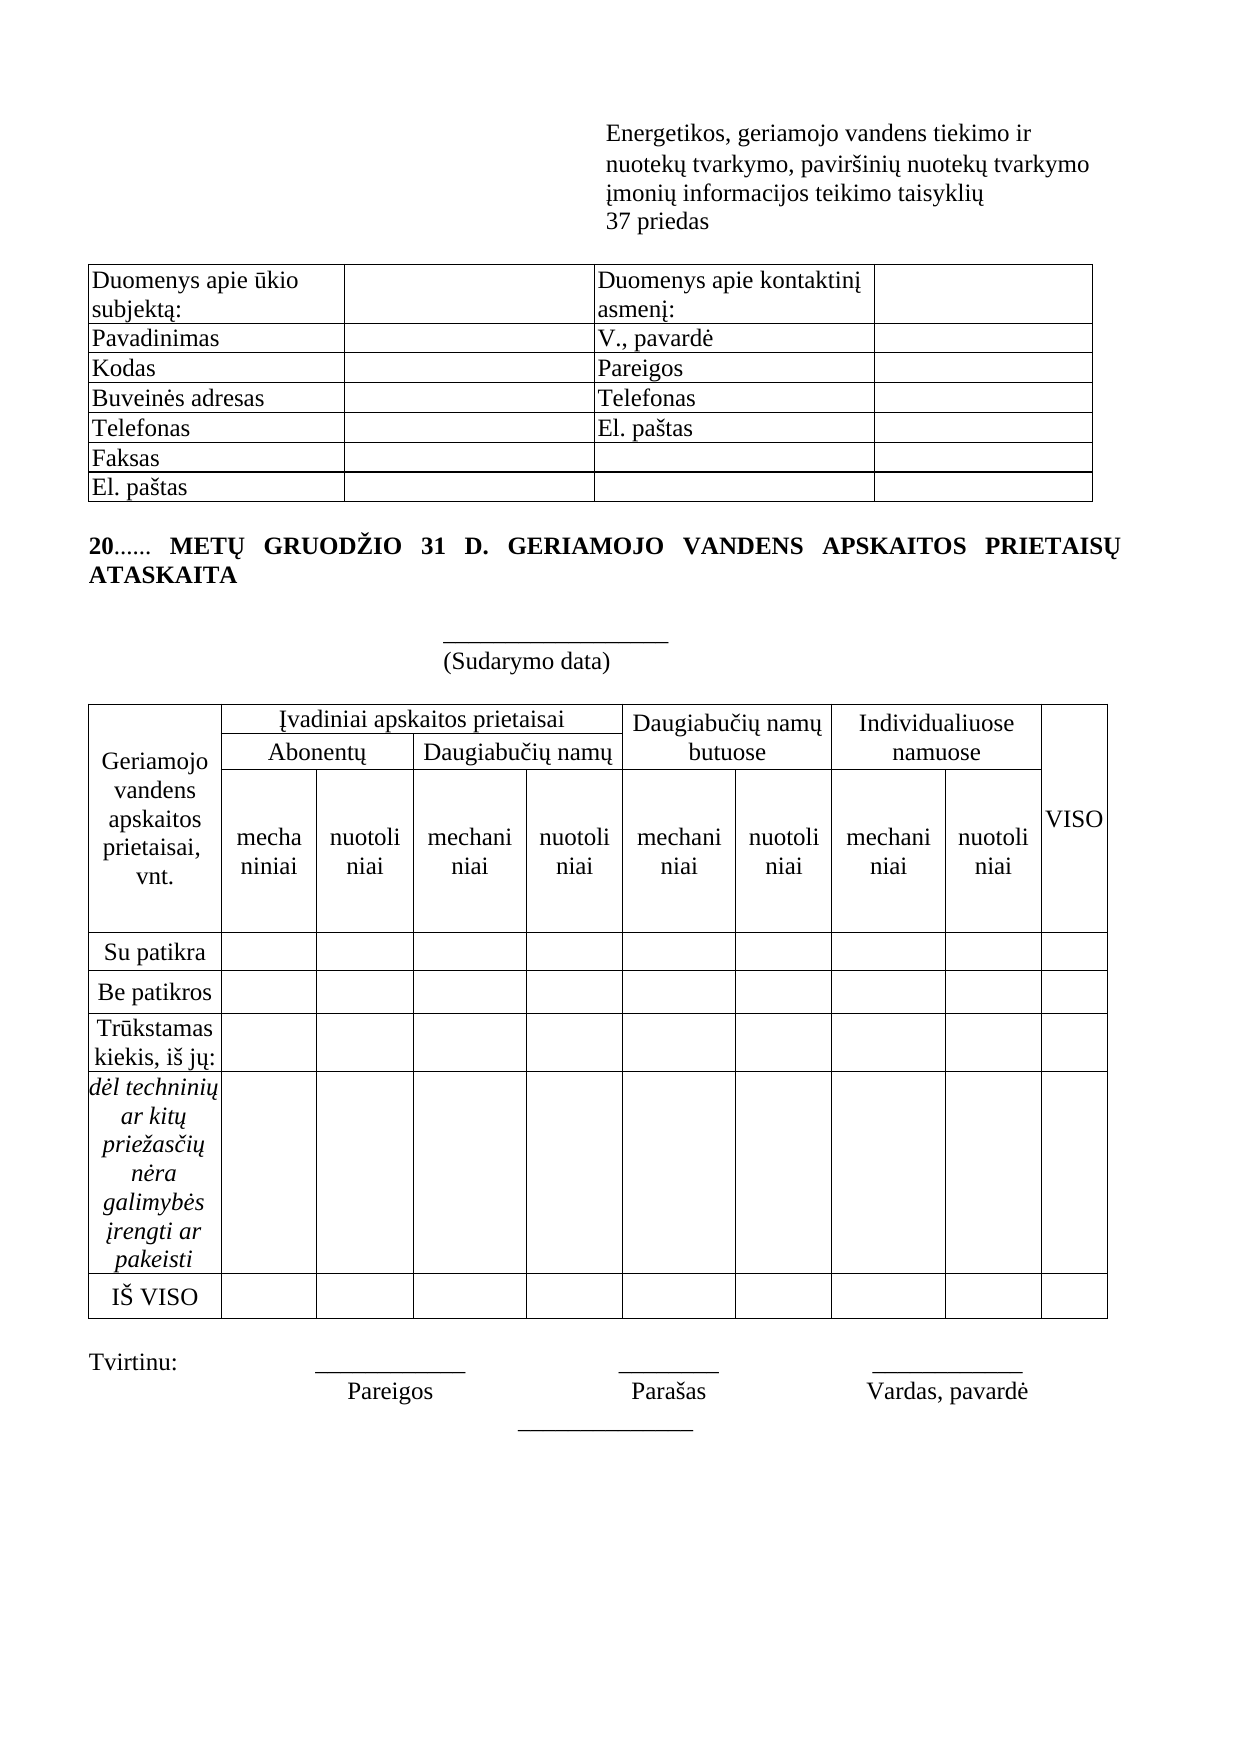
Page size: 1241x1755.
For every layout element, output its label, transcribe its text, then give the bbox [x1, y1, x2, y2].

table_cell [1042, 1072, 1107, 1273]
table_cell [946, 1274, 1041, 1318]
table_cell [222, 971, 316, 1012]
table_cell [736, 933, 831, 969]
table_cell Telefonas [89, 413, 344, 442]
table_cell [317, 971, 413, 1012]
table_cell mechaniniai [832, 770, 945, 932]
text nuotekų tvarkymo, paviršinių nuotekų tvarkymo [606, 149, 1122, 178]
table_cell mechaniniai [414, 770, 526, 932]
table_cell Trūkstamas kiekis, iš jų: [89, 1014, 221, 1071]
table_cell [222, 1274, 316, 1318]
text įmonių informacijos teikimo taisyklių [606, 178, 1122, 206]
table_cell [595, 443, 874, 471]
table_header Duomenys apie ūkio subjektą: [89, 265, 344, 322]
table_cell nuotoliniai [946, 770, 1041, 932]
table_header [345, 265, 594, 322]
table_cell [1042, 1014, 1107, 1071]
table_cell [527, 1072, 622, 1273]
table_cell [317, 1072, 413, 1273]
table_cell [345, 324, 594, 352]
table_header Įvadiniai apskaitos prietaisai [222, 705, 622, 733]
table_cell [623, 1274, 735, 1318]
table_cell [875, 413, 1092, 442]
table_cell [875, 353, 1092, 382]
table_header ____________ Pareigos [245, 1348, 536, 1405]
table_cell [946, 1014, 1041, 1071]
table_cell [736, 1014, 831, 1071]
table_cell [832, 971, 945, 1012]
table_cell [1042, 1274, 1107, 1318]
text (Sudarymo data) [89, 646, 1122, 675]
table_cell [623, 1014, 735, 1071]
table_header Daugiabučių namų butuose [623, 705, 831, 769]
table_cell [345, 443, 594, 471]
table_cell [527, 1274, 622, 1318]
table_cell [414, 1072, 526, 1273]
table_cell [414, 971, 526, 1012]
table_cell mechaniniai [623, 770, 735, 932]
table_header VISO [1042, 705, 1107, 932]
table_cell Faksas [89, 443, 344, 471]
table_cell [222, 1072, 316, 1273]
table_cell Be patikros [89, 971, 221, 1012]
table_cell [875, 324, 1092, 352]
table_cell [736, 1274, 831, 1318]
table_cell [317, 933, 413, 969]
table_cell [623, 971, 735, 1012]
table_cell [736, 971, 831, 1012]
table_cell [623, 933, 735, 969]
text 20...... METŲ GRUODŽIO 31 D. GERIAMOJO VANDENS APSKAITOS PRIETAISŲ ATASKAITA [89, 531, 1122, 588]
table_cell [222, 1014, 316, 1071]
table_cell [736, 1072, 831, 1273]
table_cell [832, 1072, 945, 1273]
table_header [875, 265, 1092, 322]
table_cell nuotoliniai [527, 770, 622, 932]
table_cell dėl techninių ar kitų priežasčių nėra galimybės įrengti ar pakeisti [89, 1072, 221, 1273]
table_cell [317, 1014, 413, 1071]
table_cell [527, 1014, 622, 1071]
table_cell [317, 1274, 413, 1318]
table_cell El. paštas [89, 473, 344, 501]
table_cell [414, 933, 526, 969]
table_cell [345, 383, 594, 412]
table_cell Pavadinimas [89, 324, 344, 352]
table_header Tvirtinu: [89, 1348, 245, 1405]
table_cell Daugiabučių namų [414, 734, 622, 769]
table_cell [345, 413, 594, 442]
table_header Individualiuose namuose [832, 705, 1041, 769]
table_cell [832, 933, 945, 969]
table_cell nuotoliniai [317, 770, 413, 932]
table_cell [414, 1274, 526, 1318]
table_cell [875, 383, 1092, 412]
table_header Geriamojo vandens apskaitos prietaisai, vnt. [89, 705, 221, 932]
table_cell [946, 971, 1041, 1012]
table_cell [875, 443, 1092, 471]
table_cell Telefonas [595, 383, 874, 412]
table_cell [345, 353, 594, 382]
table_cell [1042, 933, 1107, 969]
table_cell [875, 473, 1092, 501]
table_cell [946, 1072, 1041, 1273]
table_cell mechaniniai [222, 770, 316, 932]
table_cell [595, 473, 874, 501]
table_cell [832, 1274, 945, 1318]
table_header Duomenys apie kontaktinį asmenį: [595, 265, 874, 322]
table_header ________ Parašas [536, 1348, 802, 1405]
table_cell Abonentų [222, 734, 413, 769]
table_cell Su patikra [89, 933, 221, 969]
table_cell [832, 1014, 945, 1071]
table_cell [623, 1072, 735, 1273]
table_cell Buveinės adresas [89, 383, 344, 412]
table_cell [414, 1014, 526, 1071]
table_header ____________ Vardas, pavardė [802, 1348, 1092, 1405]
table_cell nuotoliniai [736, 770, 831, 932]
table_cell [946, 933, 1041, 969]
text 37 priedas [606, 206, 1122, 235]
table_cell [527, 971, 622, 1012]
table_cell [1042, 971, 1107, 1012]
text ______________ [89, 1405, 1122, 1434]
table_cell IŠ VISO [89, 1274, 221, 1318]
table_cell Pareigos [595, 353, 874, 382]
text __________________ [89, 617, 1122, 646]
table_cell [345, 473, 594, 501]
table_cell V., pavardė [595, 324, 874, 352]
table_cell El. paštas [595, 413, 874, 442]
table_cell Kodas [89, 353, 344, 382]
table_cell [527, 933, 622, 969]
table_cell [222, 933, 316, 969]
text Energetikos, geriamojo vandens tiekimo ir [89, 118, 1122, 147]
